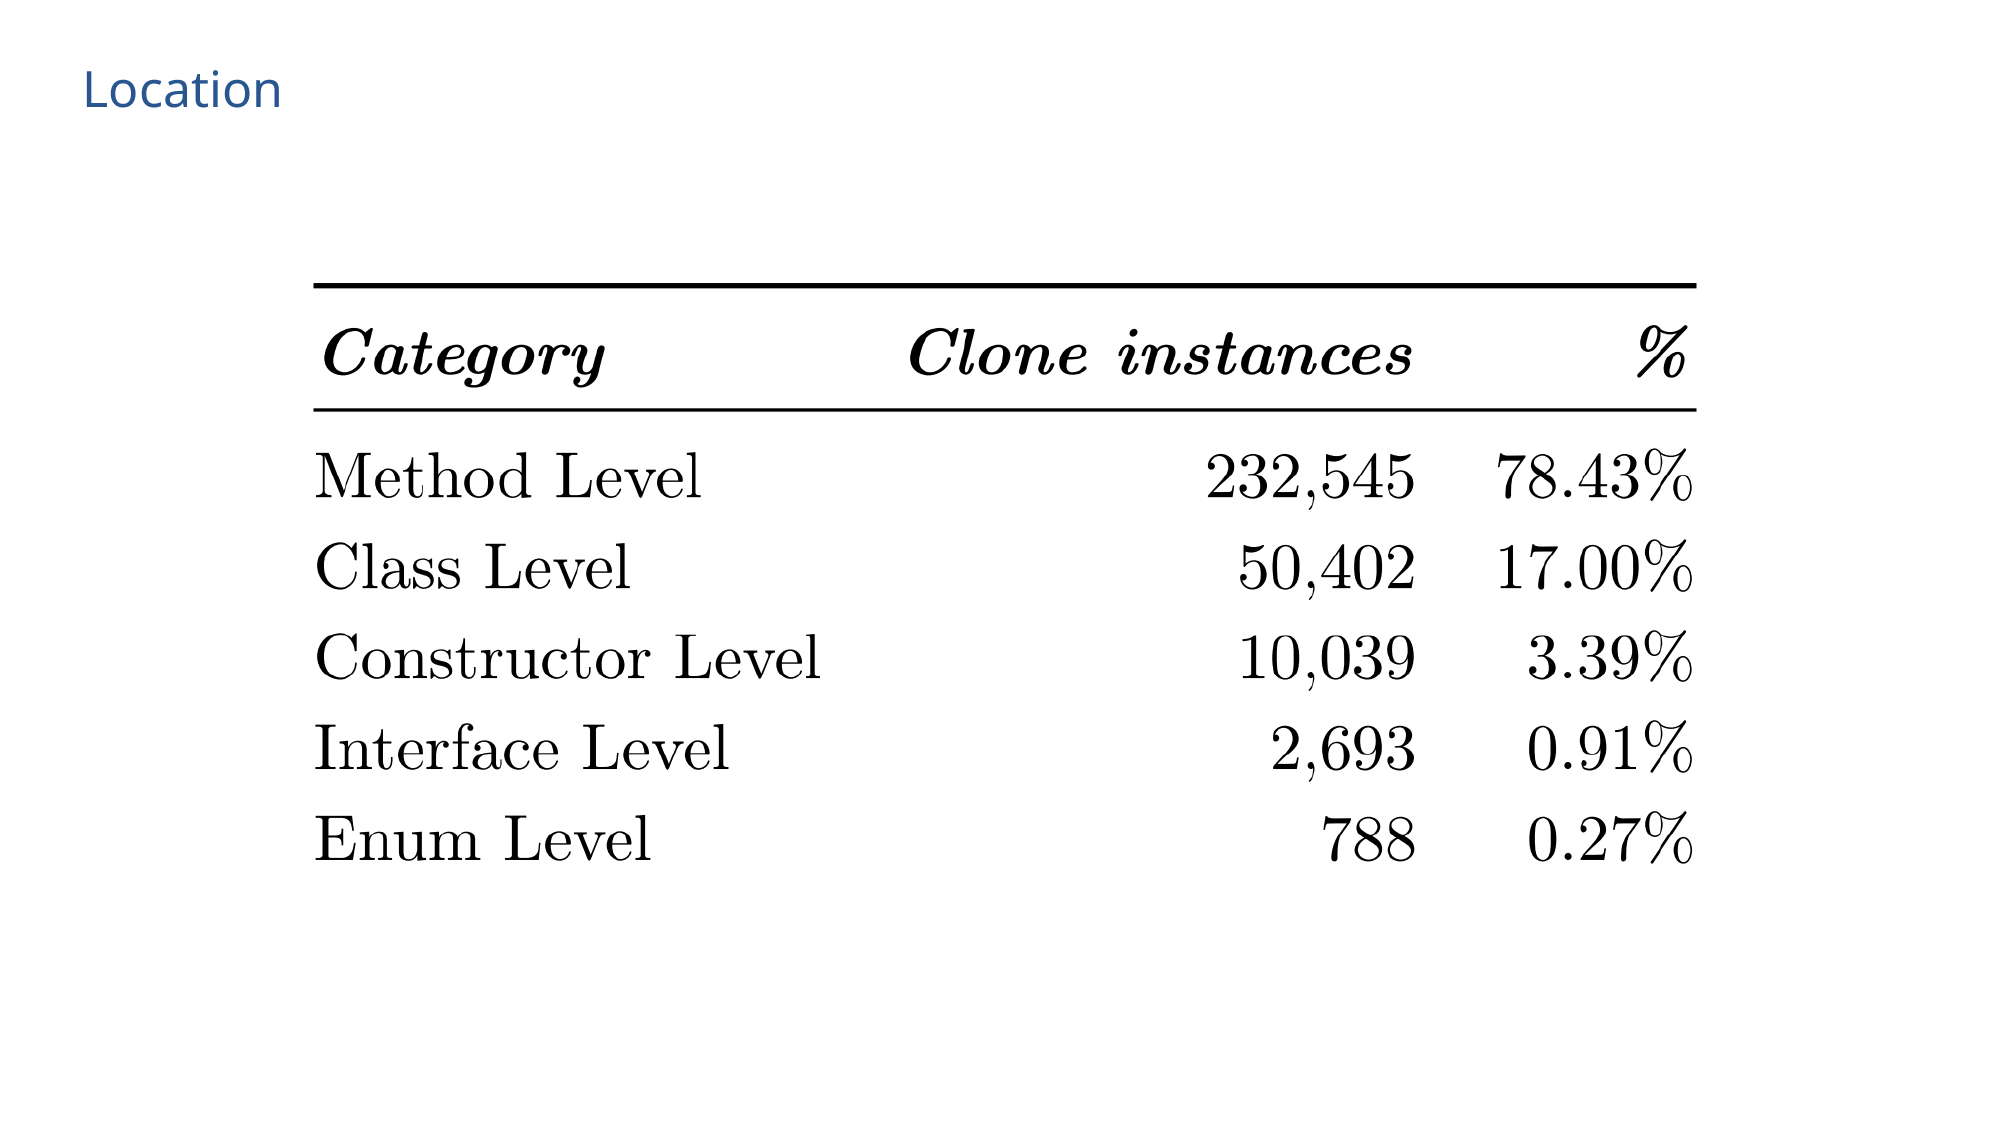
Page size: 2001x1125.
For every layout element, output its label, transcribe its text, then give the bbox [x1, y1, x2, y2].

picture [307, 277, 1699, 875]
text_box Location [83, 59, 1783, 124]
